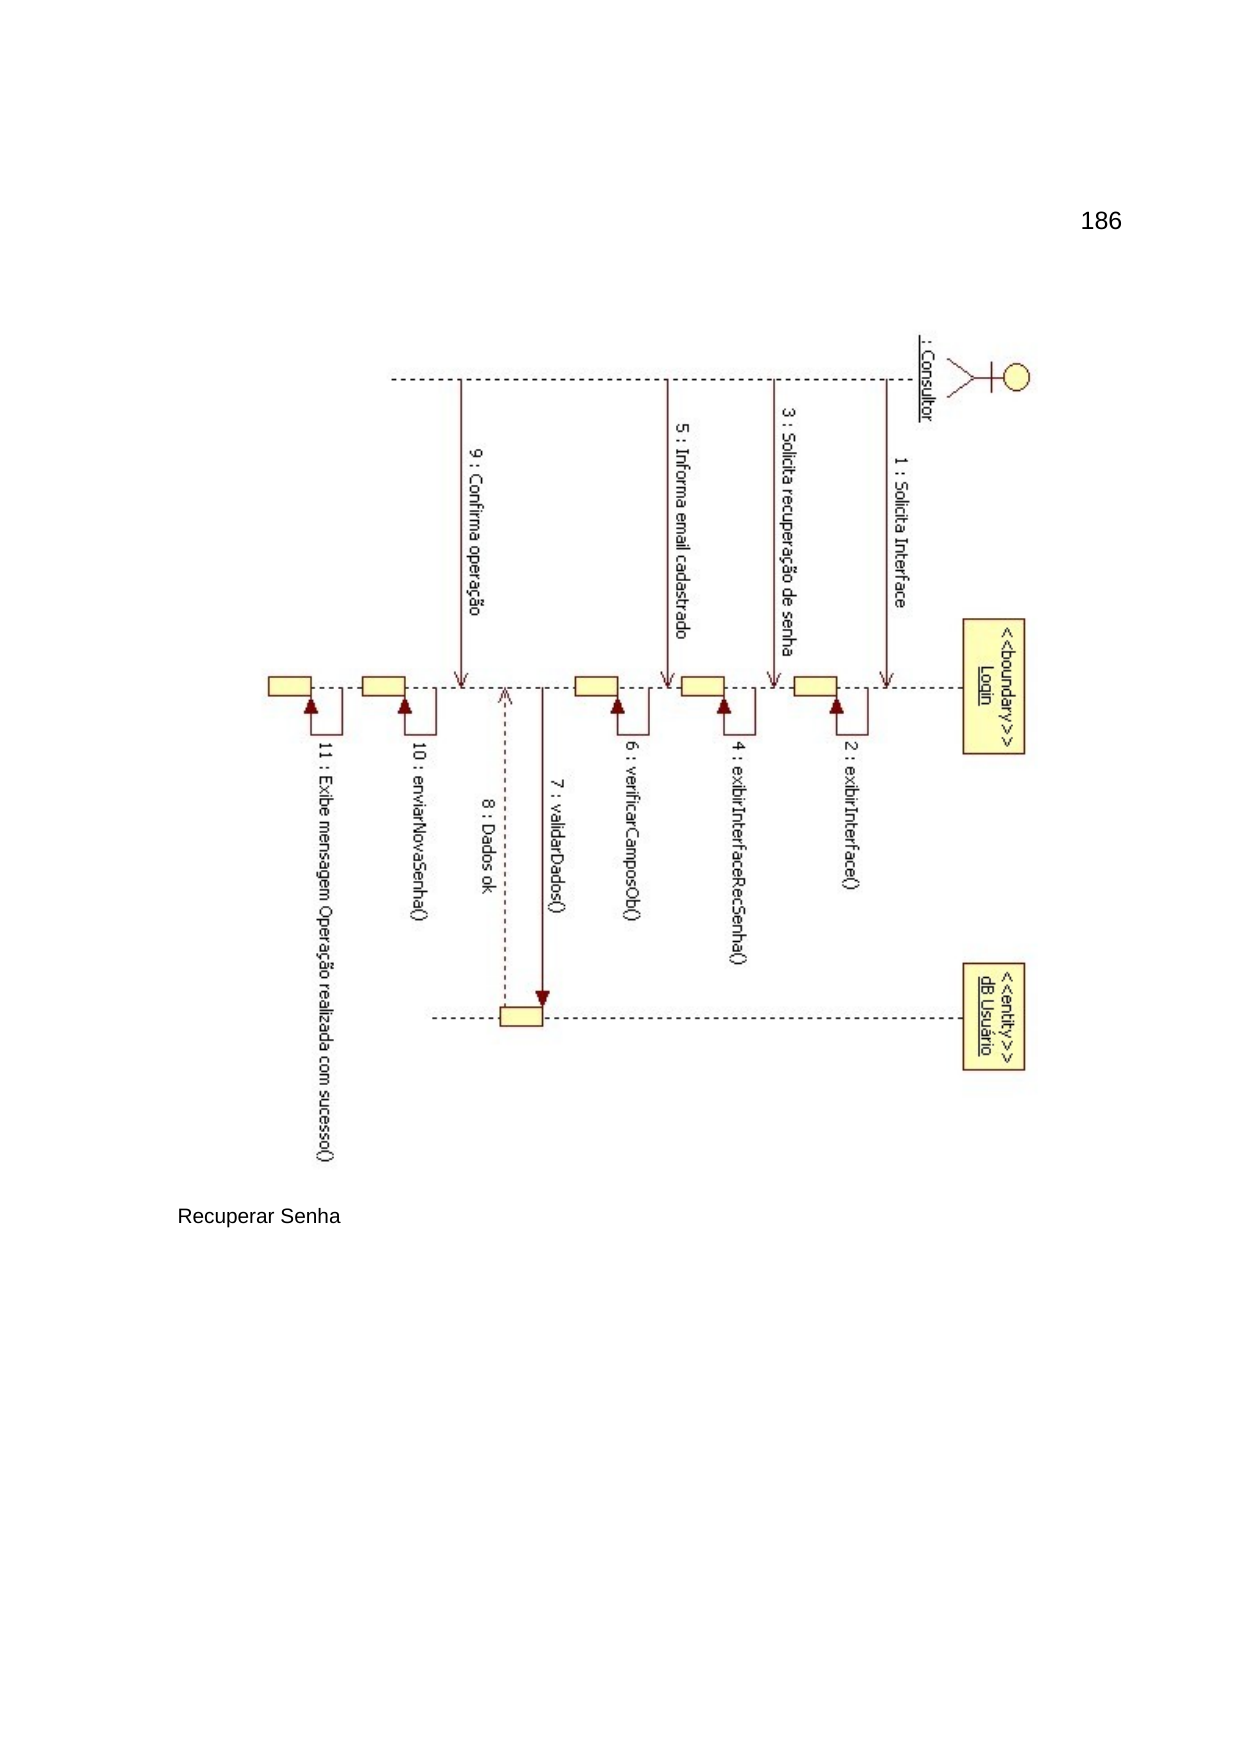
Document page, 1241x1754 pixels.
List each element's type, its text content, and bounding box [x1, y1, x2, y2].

picture [237, 293, 1063, 1193]
text Recuperar Senha [177, 1193, 1122, 1228]
